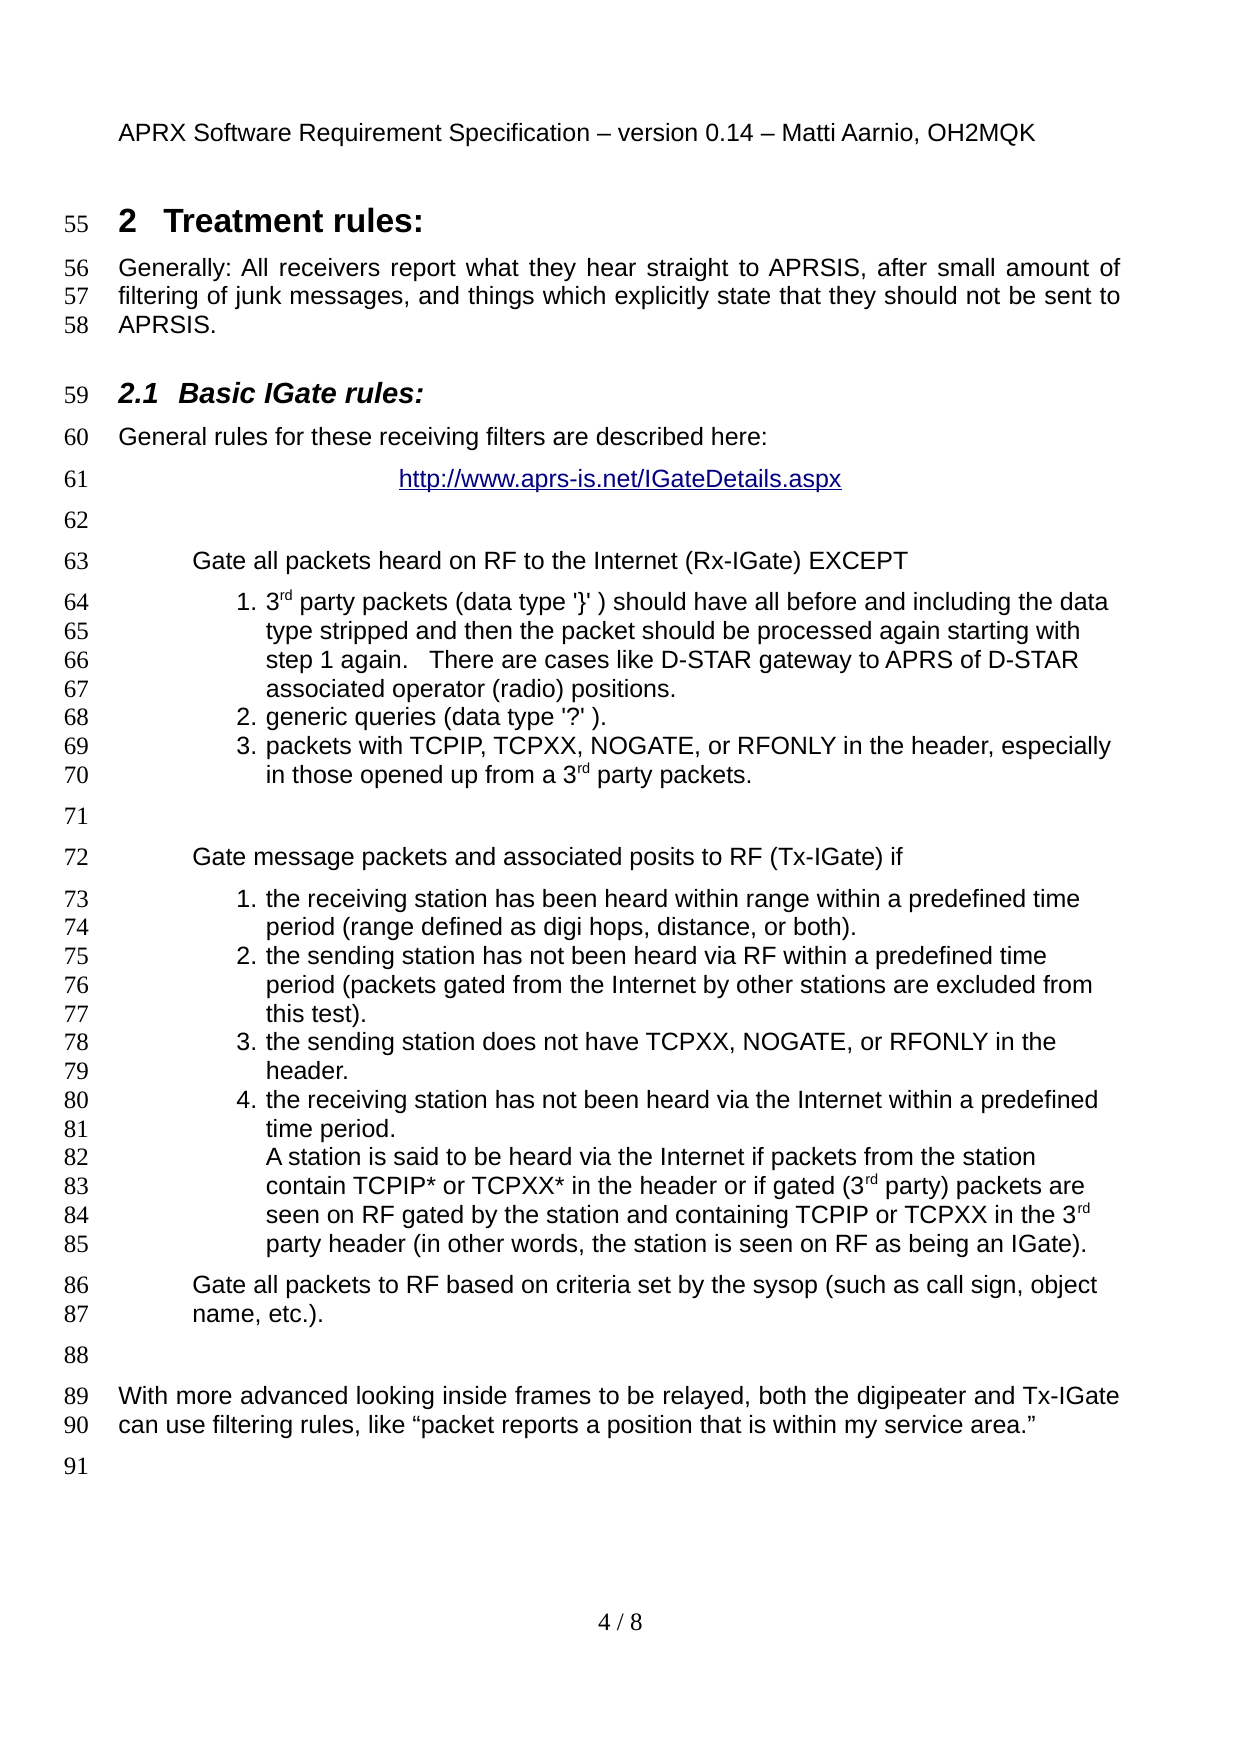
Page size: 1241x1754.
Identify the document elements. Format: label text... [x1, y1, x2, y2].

subtitle Treatment rules: [118, 201, 1122, 240]
list generic queries (data type '?' ). [236, 702, 1122, 731]
list the receiving station has been heard within range within a predefined time period (range defined as digi hops, distance, or both). [236, 883, 1122, 941]
text http://www.aprs-is.net/IGateDetails.aspx [118, 463, 1122, 492]
list packets with TCPIP, TCPXX, NOGATE, or RFONLY in the header, especially in those opened up from a 3rd party packets. [236, 731, 1122, 788]
text General rules for these receiving filters are described here: [118, 422, 1122, 451]
list 3rd party packets (data type '}' ) should have all before and including the data type stripped and then the packet should be processed again starting with step 1 again. There are cases like D-STAR gateway to APRS of D-STAR associated operator (radio) positions. [236, 587, 1122, 702]
subtitle Basic IGate rules: [118, 376, 1122, 410]
text Gate message packets and associated posits to RF (Tx-IGate) if [192, 842, 1122, 871]
text Gate all packets to RF based on criteria set by the sysop (such as call sign, object name, etc.). [192, 1270, 1122, 1327]
text Generally: All receivers report what they hear straight to APRSIS, after small amount of filtering of junk messages, and things which explicitly state that they should not be sent to APRSIS. [118, 252, 1122, 339]
list the sending station has not been heard via RF within a predefined time period (packets gated from the Internet by other stations are excluded from this test). [236, 941, 1122, 1027]
text Gate all packets heard on RF to the Internet (Rx-IGate) EXCEPT [192, 546, 1122, 575]
list the sending station does not have TCPXX, NOGATE, or RFONLY in the header. [236, 1027, 1122, 1085]
text With more advanced looking inside frames to be relayed, both the digipeater and Tx-IGate can use filtering rules, like “packet reports a position that is within my service area.” [118, 1381, 1122, 1438]
list the receiving station has not been heard via the Internet within a predefined time period. A station is said to be heard via the Internet if packets from the station contain TCPIP* or TCPXX* in the header or if gated (3rd party) packets are seen on RF gated by the station and containing TCPIP or TCPXX in the 3rd party header (in other words, the station is seen on RF as being an IGate). [236, 1085, 1122, 1257]
